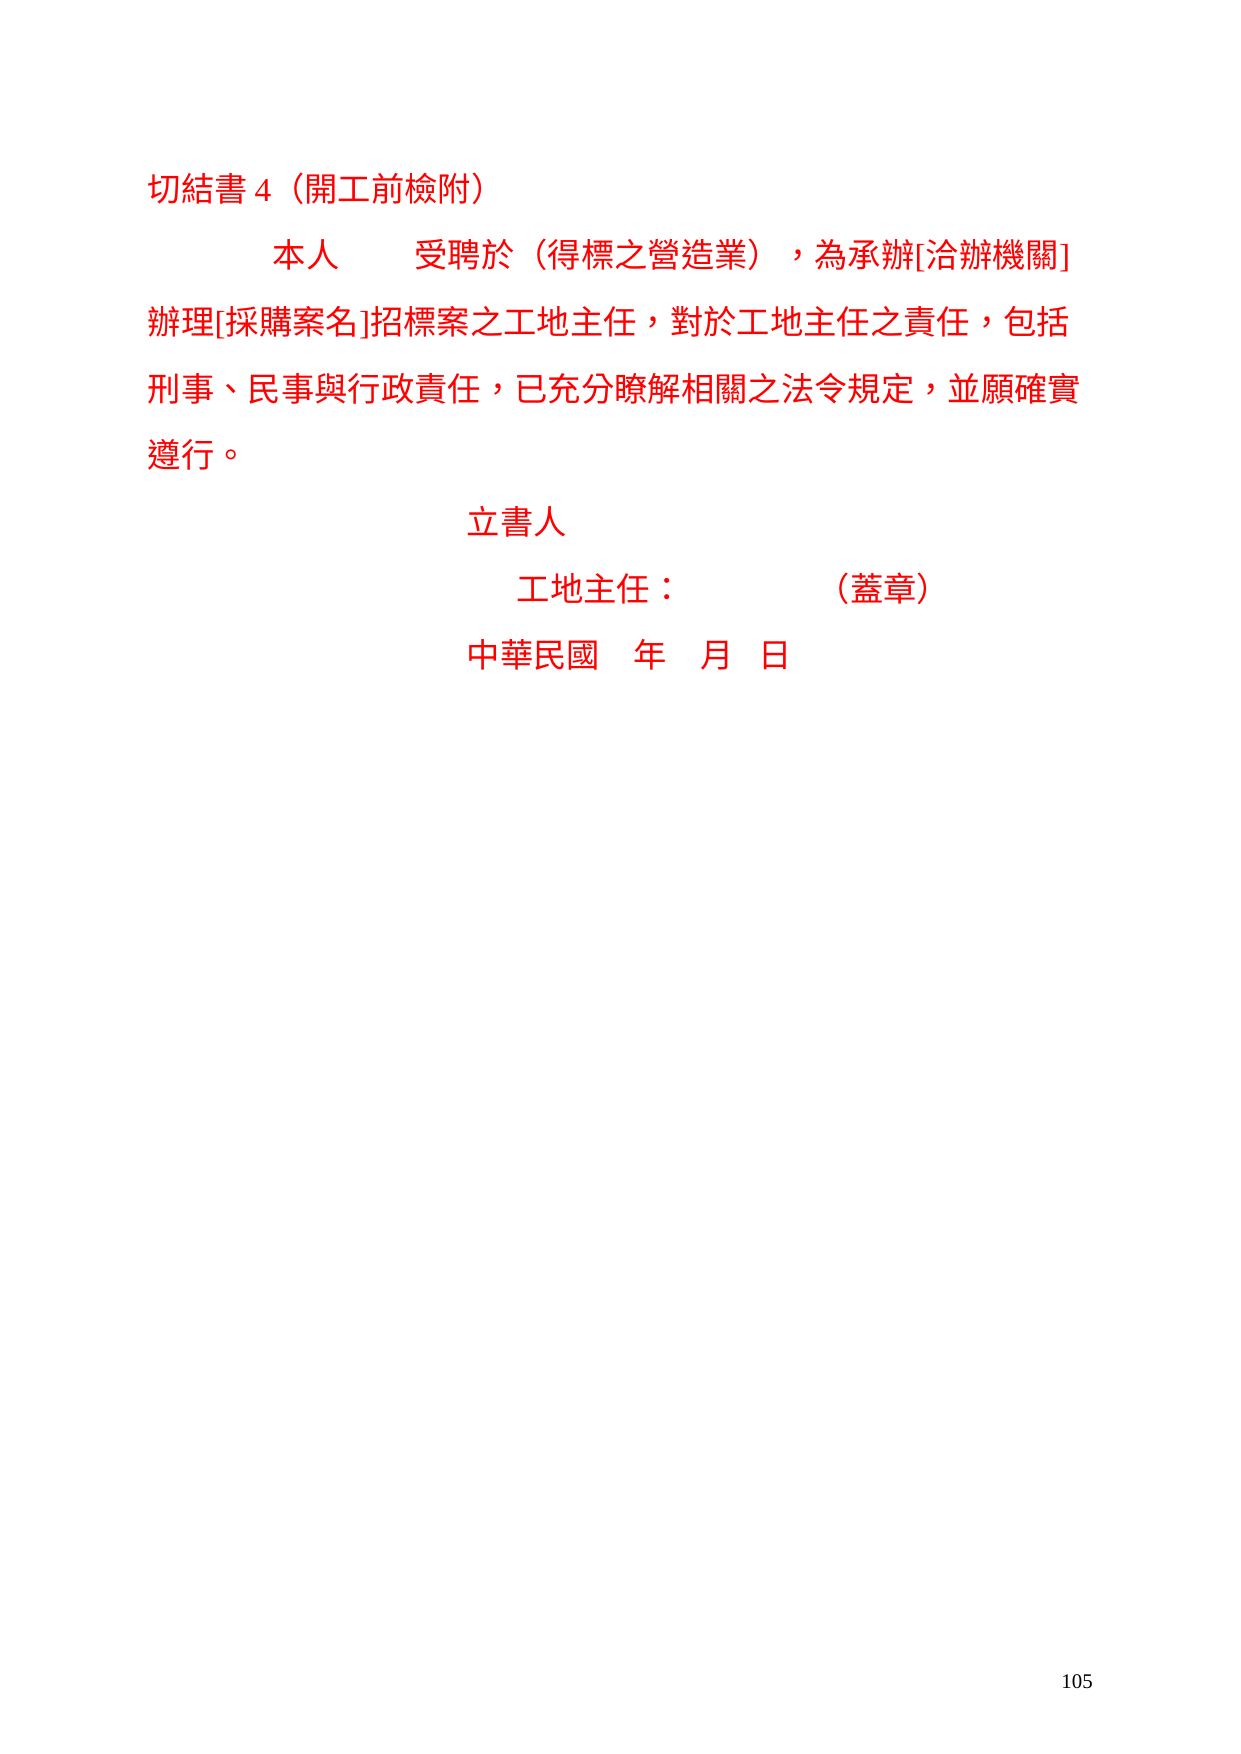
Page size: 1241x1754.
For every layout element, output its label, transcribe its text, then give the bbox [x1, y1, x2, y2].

text 本人 受聘於（得標之營造業），為承辦[洽辦機關]辦理[採購案名]招標案之工地主任，對於工地主任之責任，包括刑事、民事與行政責任，已充分瞭解相關之法令規定，並願確實遵行。 [148, 214, 1092, 481]
text 切結書4（開工前檢附） [148, 148, 1092, 214]
text 中華民國 年 月 日 [466, 614, 1092, 681]
text 立書人 [466, 481, 1092, 548]
text 工地主任： （蓋章） [466, 548, 1092, 614]
